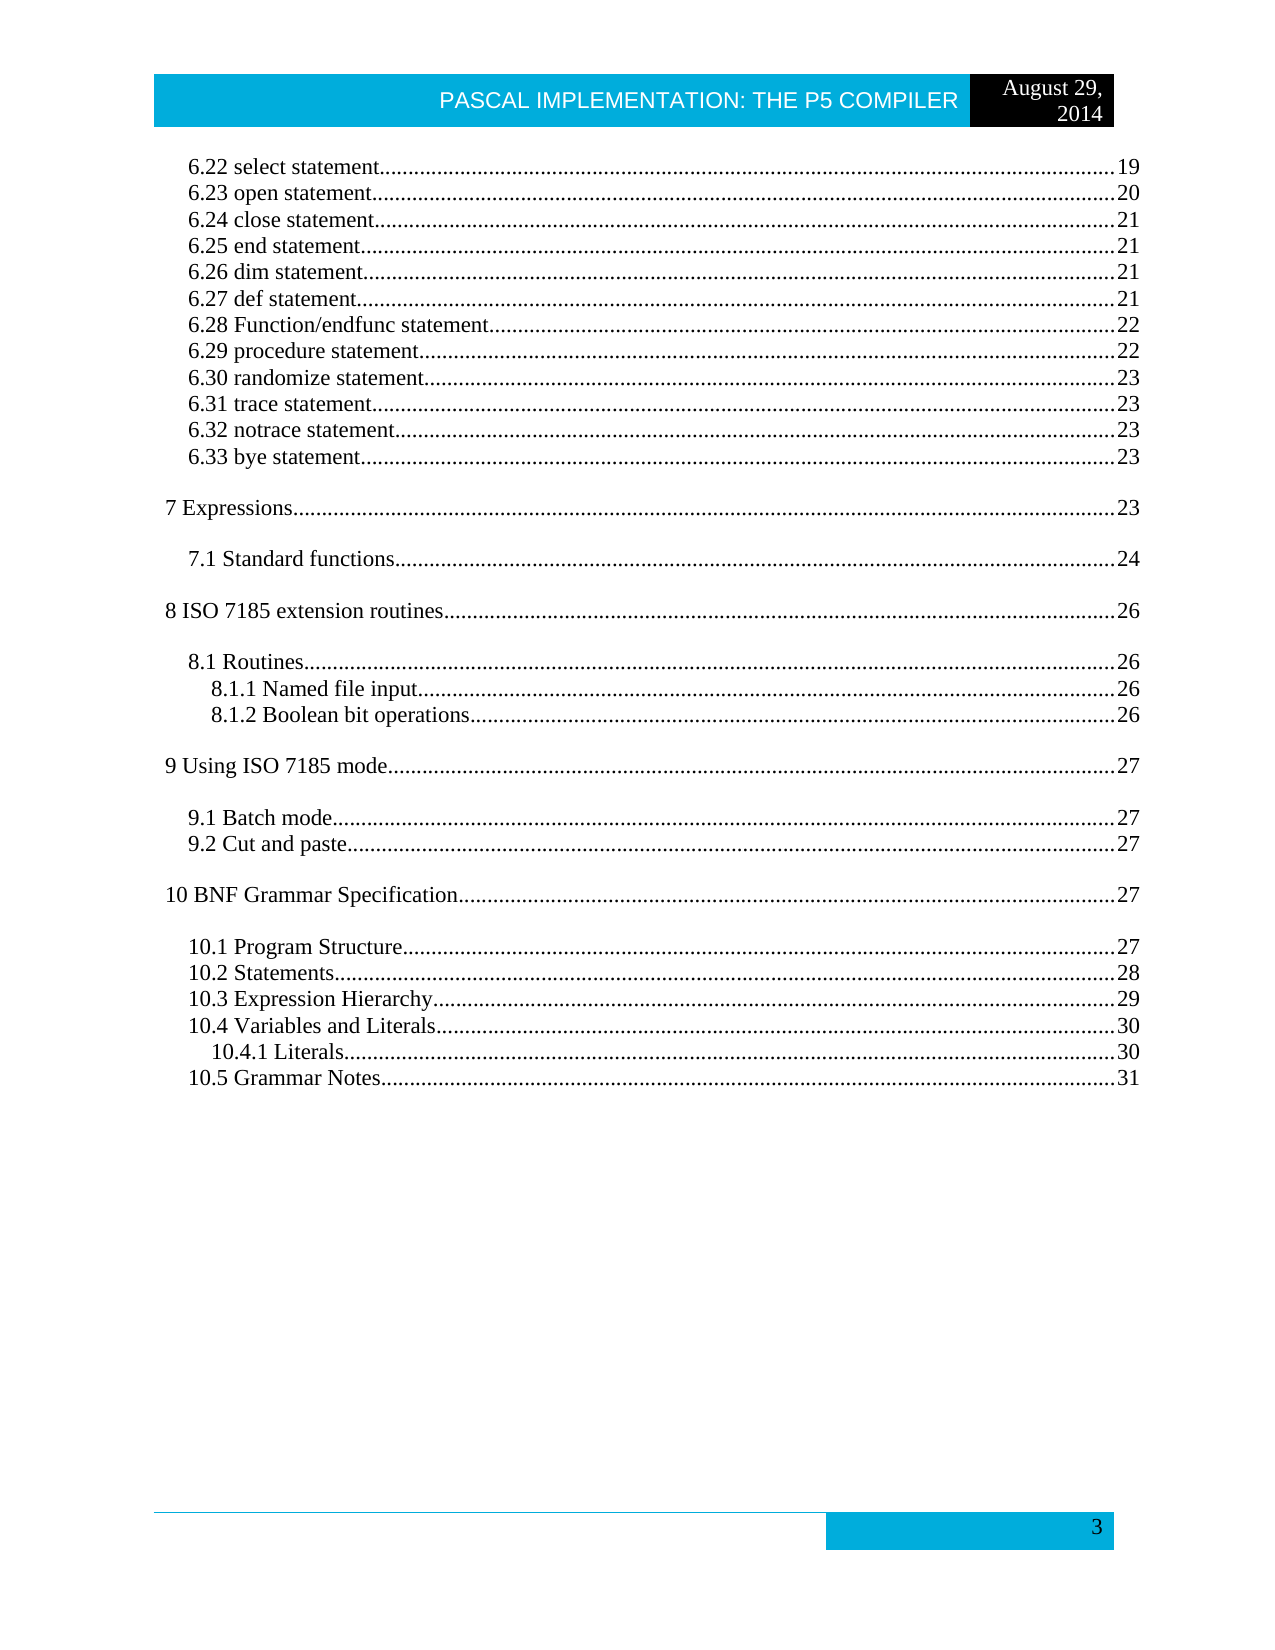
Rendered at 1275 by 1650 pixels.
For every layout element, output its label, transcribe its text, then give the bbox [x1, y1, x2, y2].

text 6.24 close statement 21 [188, 206, 1125, 232]
text 6.29 procedure statement 22 [188, 337, 1125, 364]
text 10.4.1 Literals 30 [211, 1038, 1125, 1064]
text 6.23 open statement 20 [188, 179, 1125, 206]
text 8.1.2 Boolean bit operations 26 [211, 701, 1125, 727]
text 10.3 Expression Hierarchy 29 [188, 985, 1125, 1012]
text 6.33 bye statement 23 [188, 443, 1125, 469]
text 6.28 Function/endfunc statement 22 [188, 311, 1125, 337]
text 6.31 trace statement 23 [188, 390, 1125, 416]
text 10.1 Program Structure 27 [188, 933, 1125, 959]
text 7.1 Standard functions 24 [188, 546, 1125, 572]
text 8.1 Routines 26 [188, 648, 1125, 674]
text 6.27 def statement 21 [188, 285, 1125, 311]
text 10 BNF Grammar Specification 27 [165, 881, 1125, 908]
text 9.2 Cut and paste 27 [188, 830, 1125, 856]
text 7 Expressions 23 [165, 494, 1125, 521]
text 9 Using ISO 7185 mode 27 [165, 752, 1125, 779]
text 8 ISO 7185 extension routines 26 [165, 597, 1125, 623]
text 6.30 randomize statement 23 [188, 364, 1125, 390]
text 6.22 select statement 19 [188, 153, 1125, 179]
text 10.4 Variables and Literals 30 [188, 1012, 1125, 1038]
text 6.32 notrace statement 23 [188, 416, 1125, 443]
text 9.1 Batch mode 27 [188, 804, 1125, 830]
text 10.2 Statements 28 [188, 959, 1125, 985]
text 6.26 dim statement 21 [188, 258, 1125, 285]
text 6.25 end statement 21 [188, 232, 1125, 258]
text 10.5 Grammar Notes 31 [188, 1064, 1125, 1091]
text 8.1.1 Named file input 26 [211, 674, 1125, 701]
